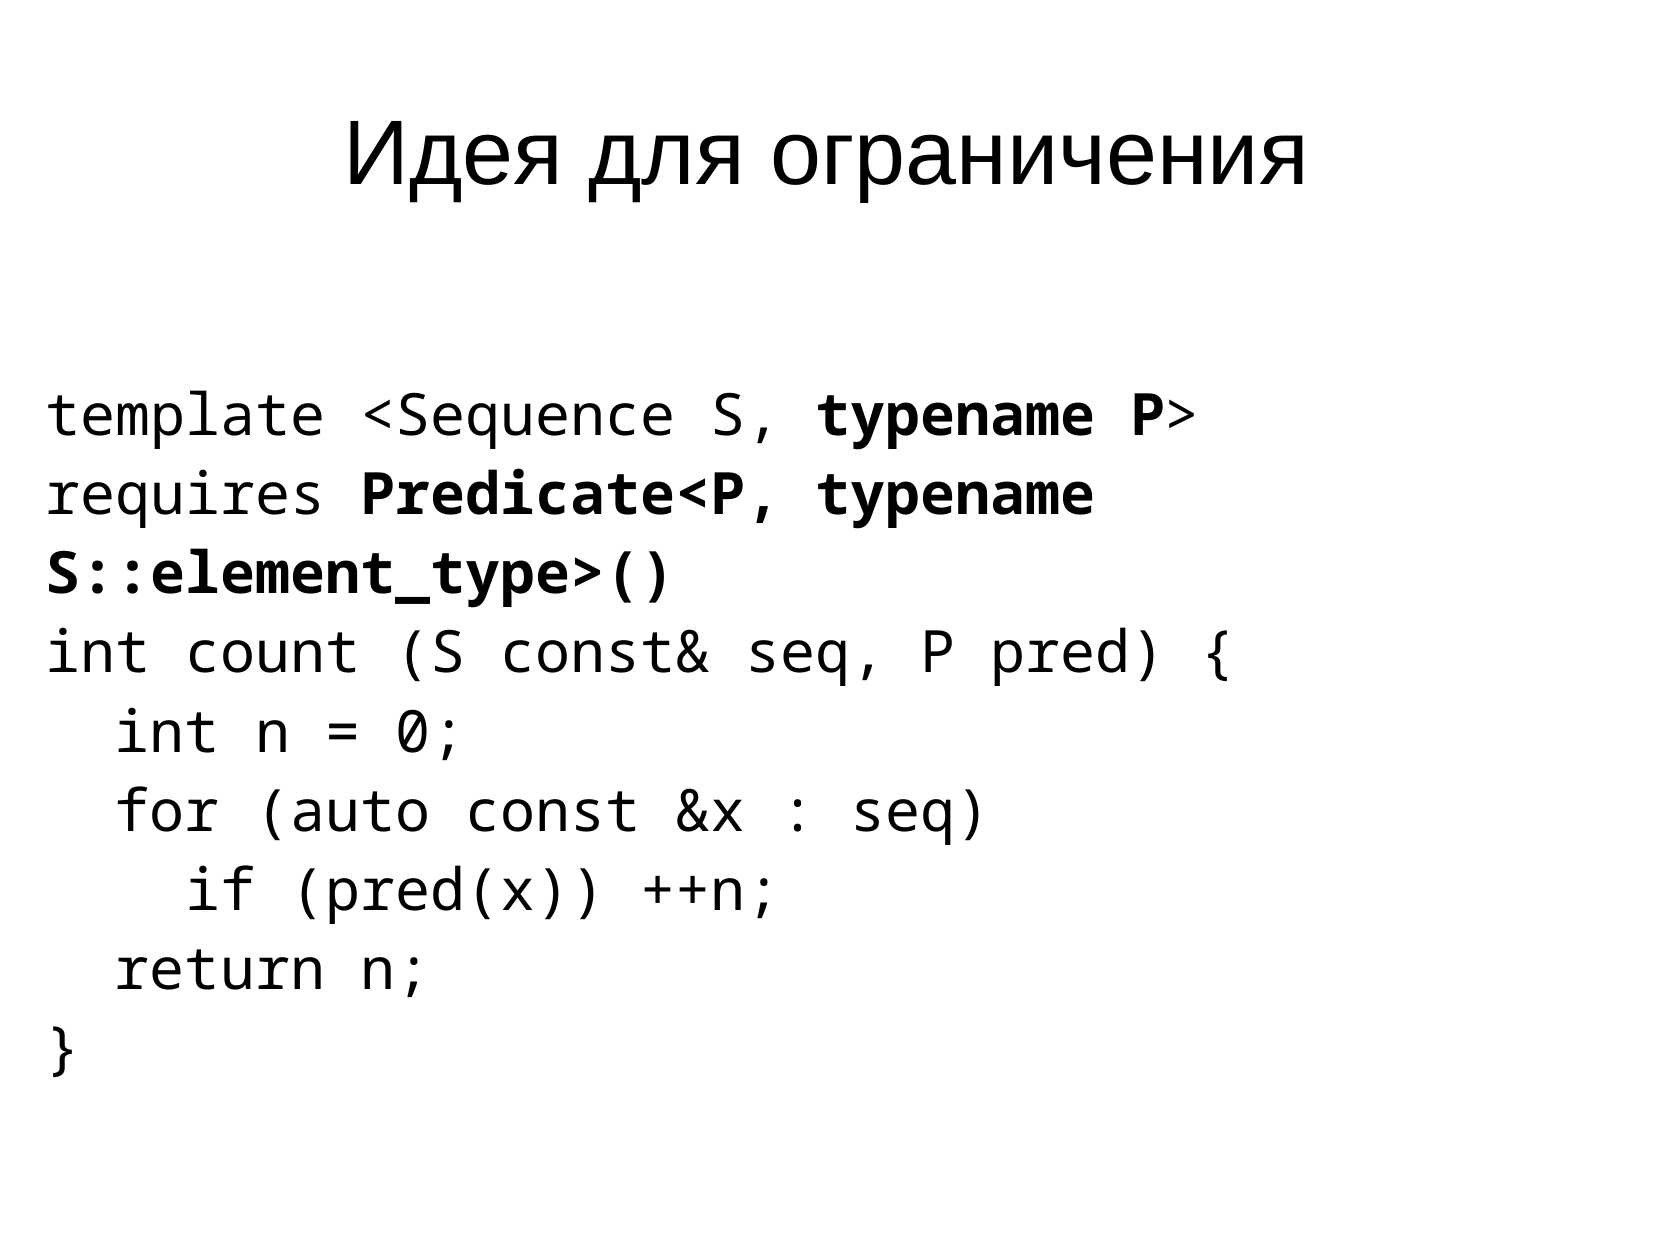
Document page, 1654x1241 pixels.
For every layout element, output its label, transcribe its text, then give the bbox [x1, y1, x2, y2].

title Идея для ограничения [82, 49, 1571, 257]
subtitle template <Sequence S, typename P> requires Predicate<P, typename S::element_type>() int count (S const& seq, P pred) { int n = 0; for (auto const &x : seq) if (pred(x)) ++n; return n; } [45, 294, 1621, 1165]
